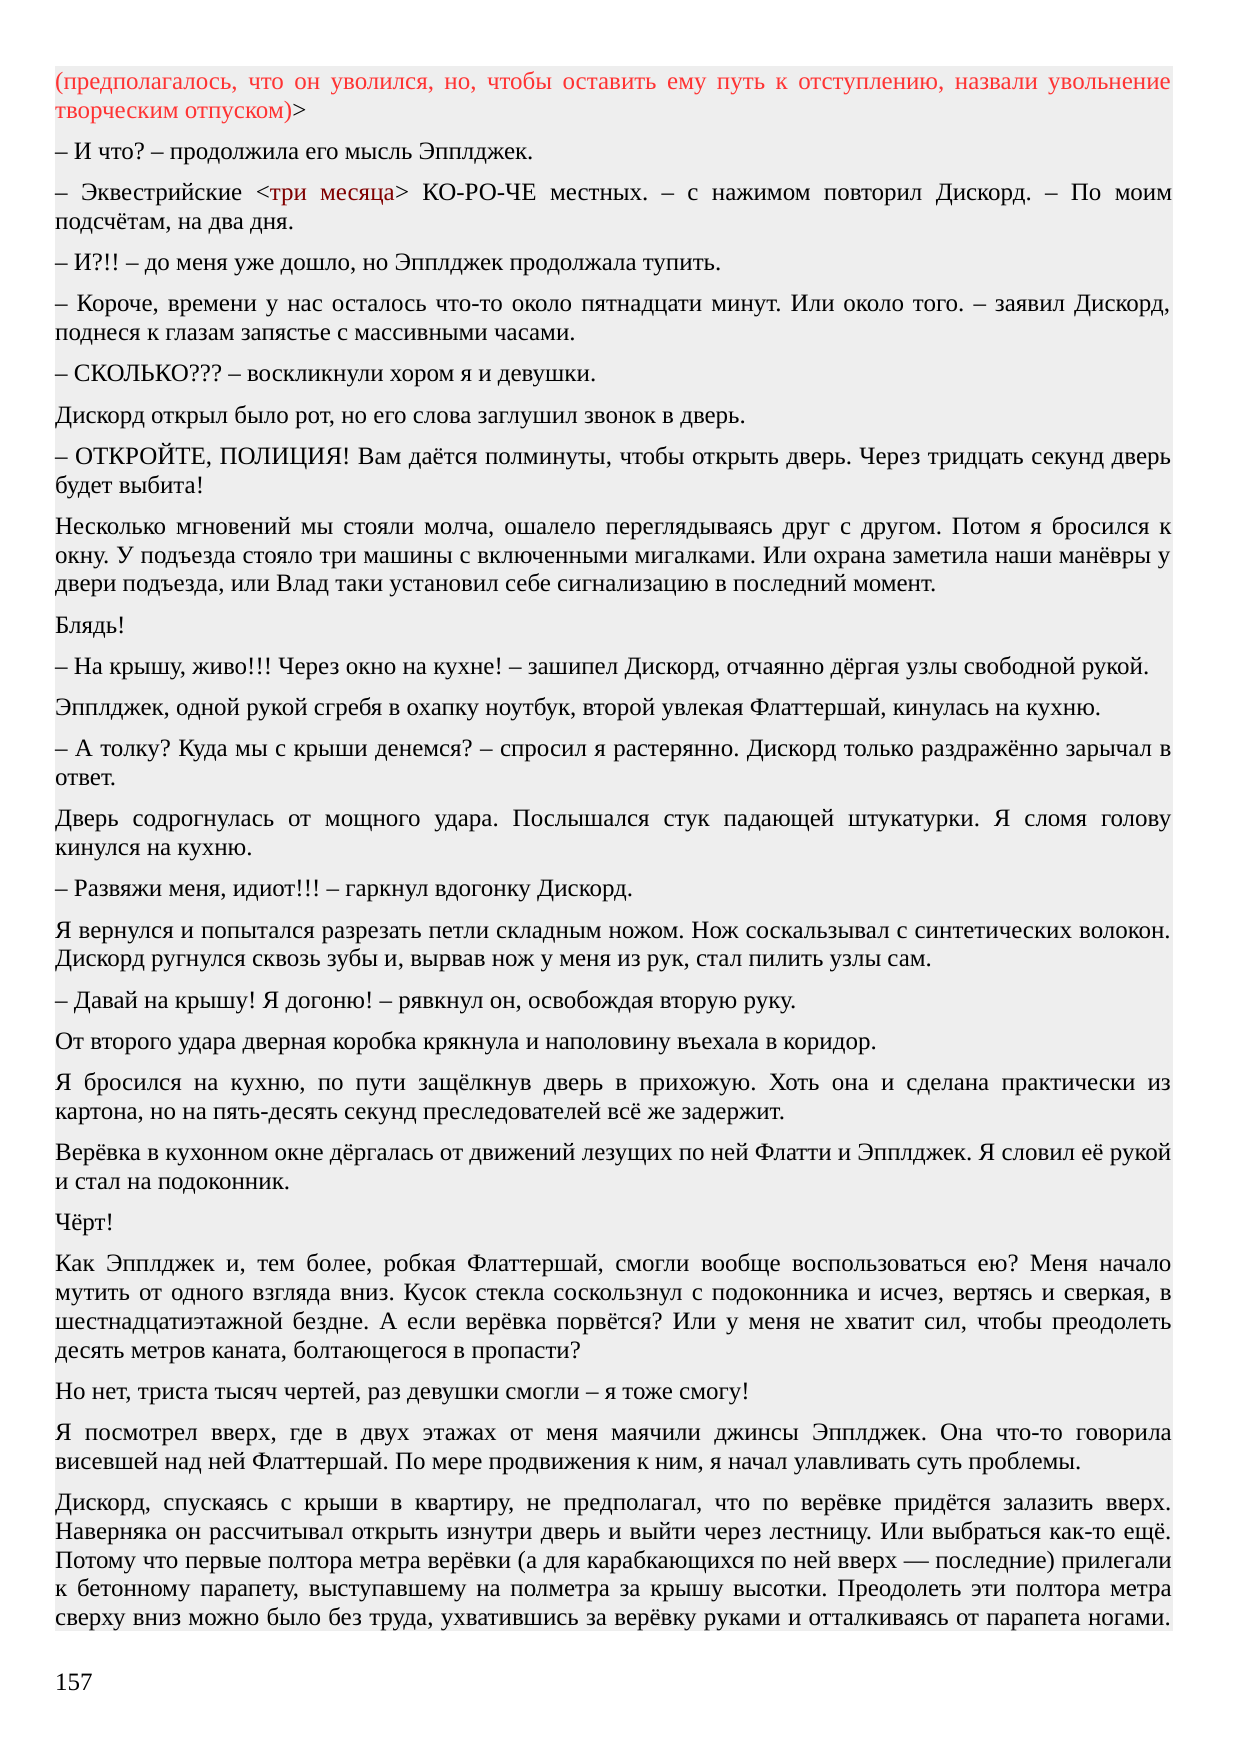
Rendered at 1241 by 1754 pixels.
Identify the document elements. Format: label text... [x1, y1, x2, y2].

text Я бросился на кухню, по пути защёлкнув дверь в прихожую. Хоть она и сделана практически из картона, но на пять-десять секунд преследователей всё же задержит. [55, 1067, 1173, 1125]
text Я посмотрел вверх, где в двух этажах от меня маячили джинсы Эпплджек. Она что-то говорила висевшей над ней Флаттершай. По мере продвижения к ним, я начал улавливать суть проблемы. [55, 1417, 1173, 1475]
text – А толку? Куда мы с крыши денемся? – спросил я растерянно. Дискорд только раздражённо зарычал в ответ. [55, 733, 1173, 791]
text – Эквестрийские <три месяца> КО-РО-ЧЕ местных. – с нажимом повторил Дискорд. – По моим подсчётам, на два дня. [55, 177, 1173, 235]
text Верёвка в кухонном окне дёргалась от движений лезущих по ней Флатти и Эпплджек. Я словил её рукой и стал на подоконник. [55, 1137, 1173, 1195]
text Чёрт! [55, 1207, 1173, 1236]
text – И что? – продолжила его мысль Эпплджек. [55, 136, 1173, 165]
text Дискорд открыл было рот, но его слова заглушил звонок в дверь. [55, 400, 1173, 428]
text Как Эпплджек и, тем более, робкая Флаттершай, смогли вообще воспользоваться ею? Меня начало мутить от одного взгляда вниз. Кусок стекла соскользнул с подоконника и исчез, вертясь и сверкая, в шестнадцатиэтажной бездне. А если верёвка порвётся? Или у меня не хватит сил, чтобы преодолеть десять метров каната, болтающегося в пропасти? [55, 1248, 1173, 1363]
text – На крышу, живо!!! Через окно на кухне! – зашипел Дискорд, отчаянно дёргая узлы свободной рукой. [55, 651, 1173, 680]
text Эпплджек, одной рукой сгребя в охапку ноутбук, второй увлекая Флаттершай, кинулась на кухню. [55, 692, 1173, 721]
text Дискорд, спускаясь с крыши в квартиру, не предполагал, что по верёвке придётся залазить вверх. Наверняка он рассчитывал открыть изнутри дверь и выйти через лестницу. Или выбраться как-то ещё. Потому что первые полтора метра верёвки (а для карабкающихся по ней вверх — последние) прилегали к бетонному парапету, выступавшему на полметра за крышу высотки. Преодолеть эти полтора метра сверху вниз можно было без труда, ухватившись за верёвку руками и отталкиваясь от парапета ногами. [55, 1487, 1173, 1631]
text – И?!! – до меня уже дошло, но Эпплджек продолжала тупить. [55, 247, 1173, 276]
text – ОТКРОЙТЕ, ПОЛИЦИЯ! Вам даётся полминуты, чтобы открыть дверь. Через тридцать секунд дверь будет выбита! [55, 441, 1173, 498]
text Но нет, триста тысяч чертей, раз девушки смогли – я тоже смогу! [55, 1376, 1173, 1405]
text – Давай на крышу! Я догоню! – рявкнул он, освобождая вторую руку. [55, 985, 1173, 1013]
text Несколько мгновений мы стояли молча, ошалело переглядываясь друг с другом. Потом я бросился к окну. У подъезда стояло три машины с включенными мигалками. Или охрана заметила наши манёвры у двери подъезда, или Влад таки установил себе сигнализацию в последний момент. [55, 511, 1173, 597]
text – Развяжи меня, идиот!!! – гаркнул вдогонку Дискорд. [55, 873, 1173, 902]
text От второго удара дверная коробка крякнула и наполовину въехала в коридор. [55, 1026, 1173, 1055]
text Блядь! [55, 610, 1173, 638]
text – Короче, времени у нас осталось что-то около пятнадцати минут. Или около того. – заявил Дискорд, поднеся к глазам запястье с массивными часами. [55, 288, 1173, 346]
text Я вернулся и попытался разрезать петли складным ножом. Нож соскальзывал с синтетических волокон. Дискорд ругнулся сквозь зубы и, вырвав нож у меня из рук, стал пилить узлы сам. [55, 915, 1173, 972]
text Дверь содрогнулась от мощного удара. Послышался стук падающей штукатурки. Я сломя голову кинулся на кухню. [55, 803, 1173, 861]
text (предполагалось, что он уволился, но, чтобы оставить ему путь к отступлению, назвали увольнение творческим отпуском)> [55, 66, 1173, 123]
text – СКОЛЬКО??? – воскликнули хором я и девушки. [55, 358, 1173, 387]
